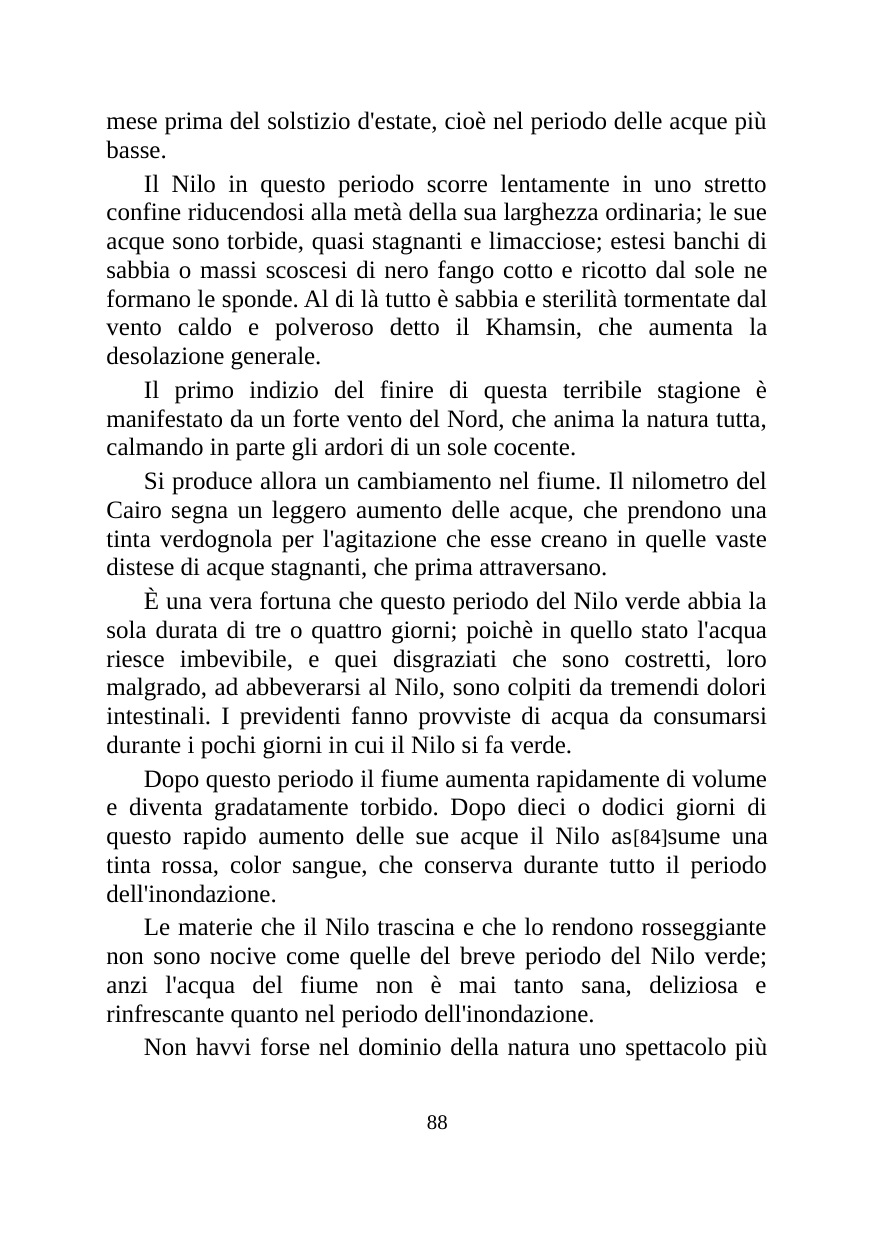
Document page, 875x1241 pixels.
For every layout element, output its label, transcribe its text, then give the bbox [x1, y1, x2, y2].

text Non havvi forse nel dominio della natura uno spettacolo più [106, 1032, 768, 1061]
text Si produce allora un cambiamento nel fiume. Il nilometro del Cairo segna un leggero aumento delle acque, che prendono una tinta verdognola per l'agitazione che esse creano in quelle vaste distese di acque stagnanti, che prima attraversano. [106, 466, 768, 581]
text Dopo questo periodo il fiume aumenta rapidamente di volume e diventa gradatamente torbido. Dopo dieci o dodici giorni di questo rapido aumento delle sue acque il Nilo as[84]sume una tinta rossa, color sangue, che conserva durante tutto il periodo dell'inondazione. [106, 764, 768, 907]
text Il primo indizio del finire di questa terribile stagione è manifestato da un forte vento del Nord, che anima la natura tutta, calmando in parte gli ardori di un sole cocente. [106, 375, 768, 461]
text È una vera fortuna che questo periodo del Nilo verde abbia la sola durata di tre o quattro giorni; poichè in quello stato l'acqua riesce imbevibile, e quei disgraziati che sono costretti, loro malgrado, ad abbeverarsi al Nilo, sono colpiti da tremendi dolori intestinali. I previdenti fanno provviste di acqua da consumarsi durante i pochi giorni in cui il Nilo si fa verde. [106, 586, 768, 759]
text mese prima del solstizio d'estate, cioè nel periodo delle acque più basse. [106, 106, 768, 164]
text Le materie che il Nilo trascina e che lo rendono rosseggiante non sono nocive come quelle del breve periodo del Nilo verde; anzi l'acqua del fiume non è mai tanto sana, deliziosa e rinfrescante quanto nel periodo dell'inondazione. [106, 912, 768, 1027]
text Il Nilo in questo periodo scorre lentamente in uno stretto confine riducendosi alla metà della sua larghezza ordinaria; le sue acque sono torbide, quasi stagnanti e limacciose; estesi banchi di sabbia o massi scoscesi di nero fango cotto e ricotto dal sole ne formano le sponde. Al di là tutto è sabbia e sterilità tormentate dal vento caldo e polveroso detto il Khamsin, che aumenta la desolazione generale. [106, 169, 768, 370]
